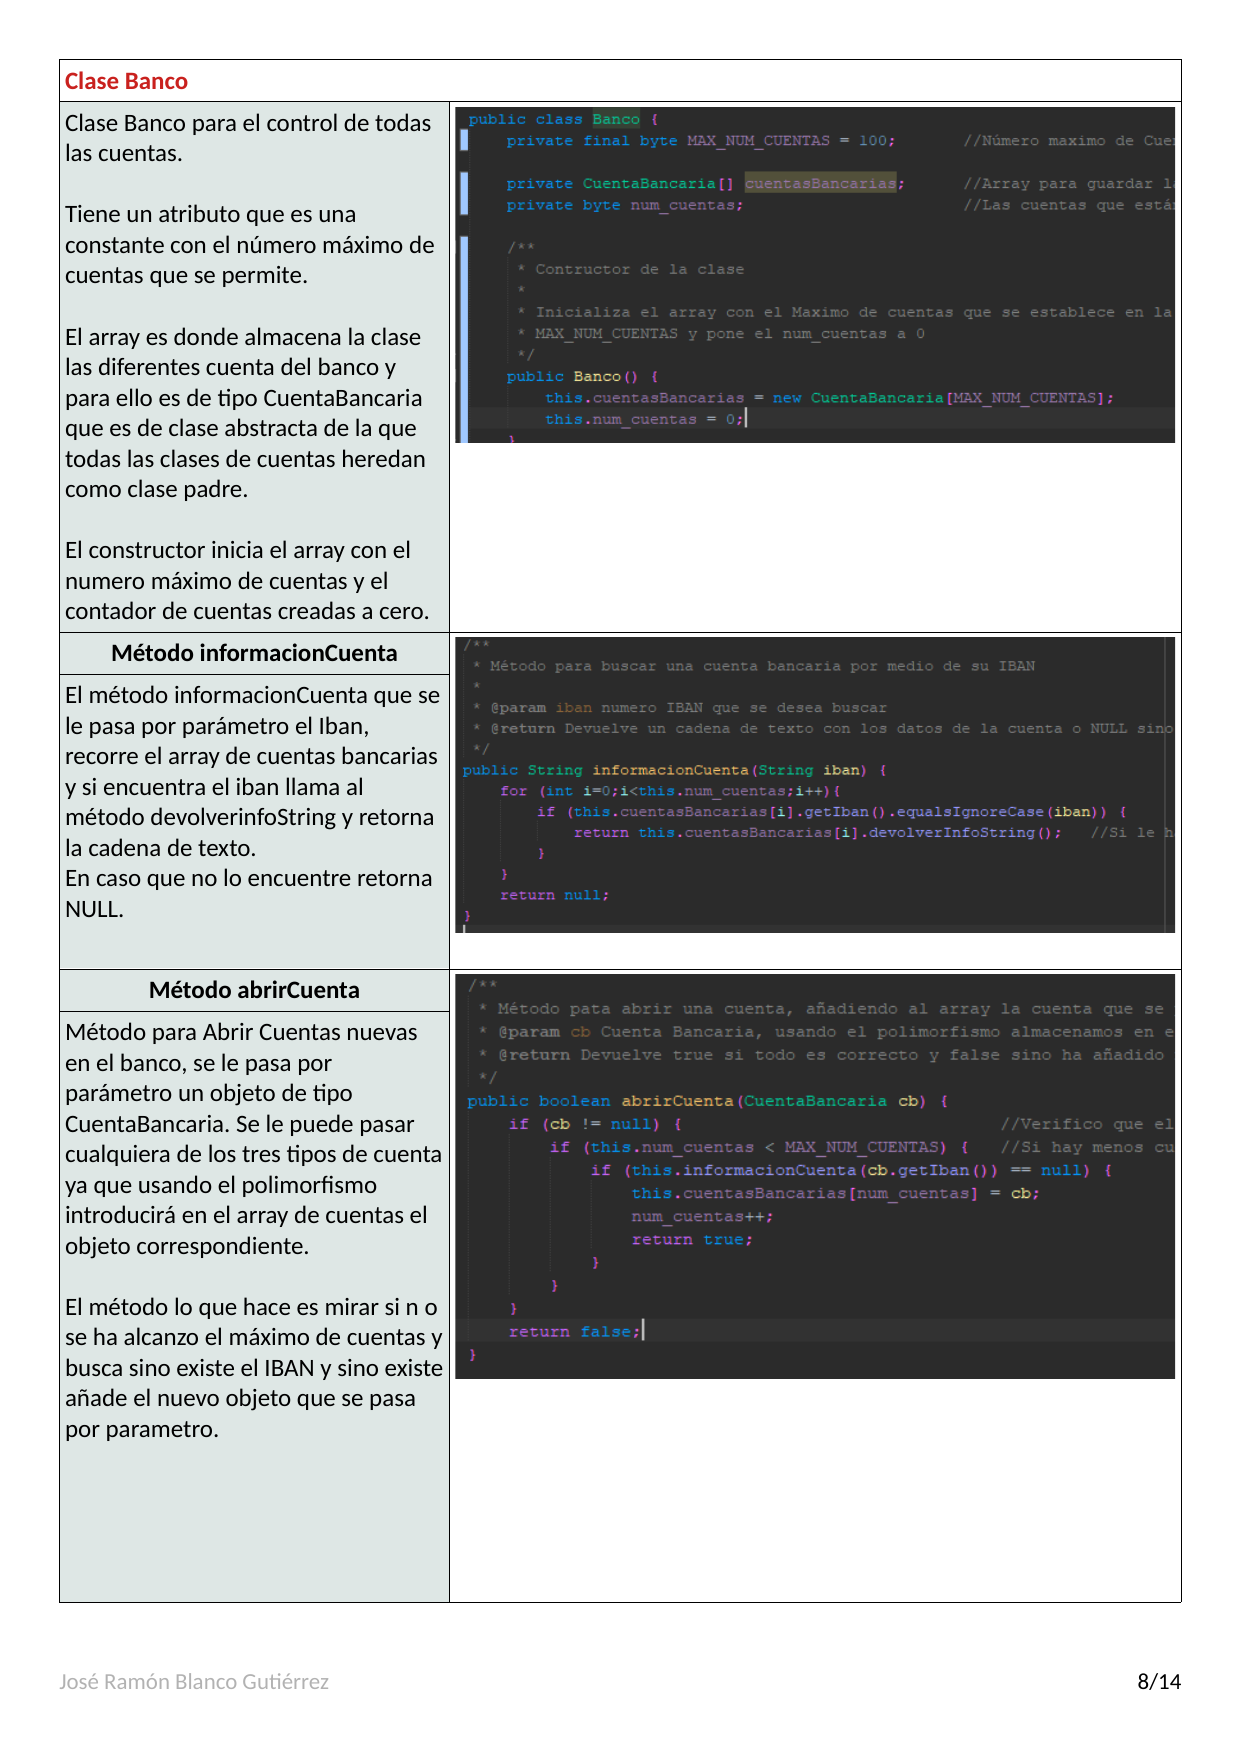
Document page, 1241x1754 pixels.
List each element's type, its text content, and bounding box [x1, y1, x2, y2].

table_cell Método informacionCuenta [60, 633, 449, 674]
picture [455, 107, 1176, 443]
table_cell El método informacionCuenta que se le pasa por parámetro el Iban, recorre el array de cuentas bancarias y si encuentra el iban llama al método devolverinfoString y retorna la cadena de texto. En caso que no lo encuentre retorna NULL. [60, 675, 449, 968]
table_cell Clase Banco para el control de todas las cuentas. Tiene un atributo que es una constante con el número máximo de cuentas que se permite. El array es donde almacena la clase las diferentes cuenta del banco y para ello es de tipo CuentaBancaria que es de clase abstracta de la que todas las clases de cuentas heredan como clase padre. El constructor inicia el array con el numero máximo de cuentas y el contador de cuentas creadas a cero. [60, 102, 449, 632]
table_cell Método para Abrir Cuentas nuevas en el banco, se le pasa por parámetro un objeto de tipo CuentaBancaria. Se le puede pasar cualquiera de los tres tipos de cuenta ya que usando el polimorfismo introducirá en el array de cuentas el objeto correspondiente. El método lo que hace es mirar si n o se ha alcanzo el máximo de cuentas y busca sino existe el IBAN y sino existe añade el nuevo objeto que se pasa por parametro. [60, 1012, 449, 1602]
picture [455, 637, 1176, 933]
table_cell Método abrirCuenta [60, 970, 449, 1011]
table_cell [450, 633, 1181, 968]
table_cell [450, 102, 1181, 632]
table_header Clase Banco [60, 60, 1181, 101]
picture [455, 974, 1176, 1379]
table_cell [450, 970, 1181, 1602]
